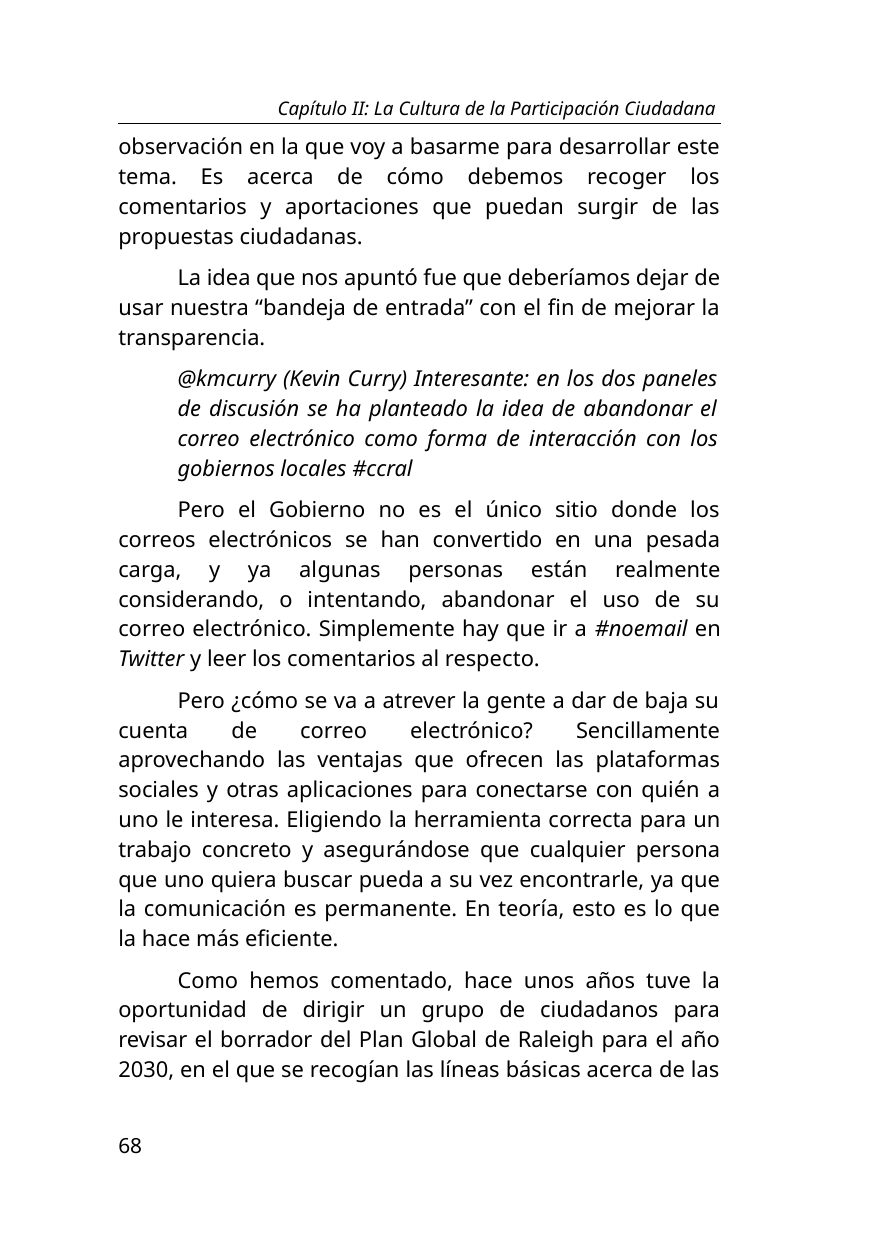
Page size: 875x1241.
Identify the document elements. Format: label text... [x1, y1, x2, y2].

text Pero ¿cómo se va a atrever la gente a dar de baja su cuenta de correo electrónico? Sencillamente aprovechando las ventajas que ofrecen las plataformas sociales y otras apli­caciones para conectarse con quién a uno le interesa. Eligien­do la herramienta correcta para un trabajo concreto y asegu­rándose que cualquier persona que uno quiera buscar pueda a su vez encontrarle, ya que la comunicación es permanente. En teoría, esto es lo que la hace más eficiente. [118, 685, 721, 953]
text La idea que nos apuntó fue que deberíamos dejar de usar nuestra “bandeja de entrada” con el fin de mejorar la transparencia. [118, 262, 721, 352]
text Pero el Gobierno no es el único sitio donde los correos electrónicos se han convertido en una pesada carga, y ya al­gunas personas están realmente considerando, o intentando, abandonar el uso de su correo electrónico. Simplemente hay que ir a #noemail en Twitter y leer los comentarios al respec­to. [118, 494, 721, 673]
text Como hemos comentado, hace unos años tuve la opor­tunidad de dirigir un grupo de ciudadanos para revisar el bo­rrador del Plan Global de Raleigh para el año 2030, en el que se recogían las líneas básicas acerca de las [118, 965, 721, 1084]
text observación en la que voy a basarme para desarrollar este tema. Es acerca de cómo debemos recoger los comentarios y aportaciones que puedan surgir de las propuestas ciudadanas. [118, 131, 721, 250]
text @kmcurry (Kevin Curry) Interesante: en los dos paneles de discusión se ha planteado la idea de abandonar el correo electrónico como forma de interacción con los gobiernos locales #ccral [177, 363, 721, 482]
